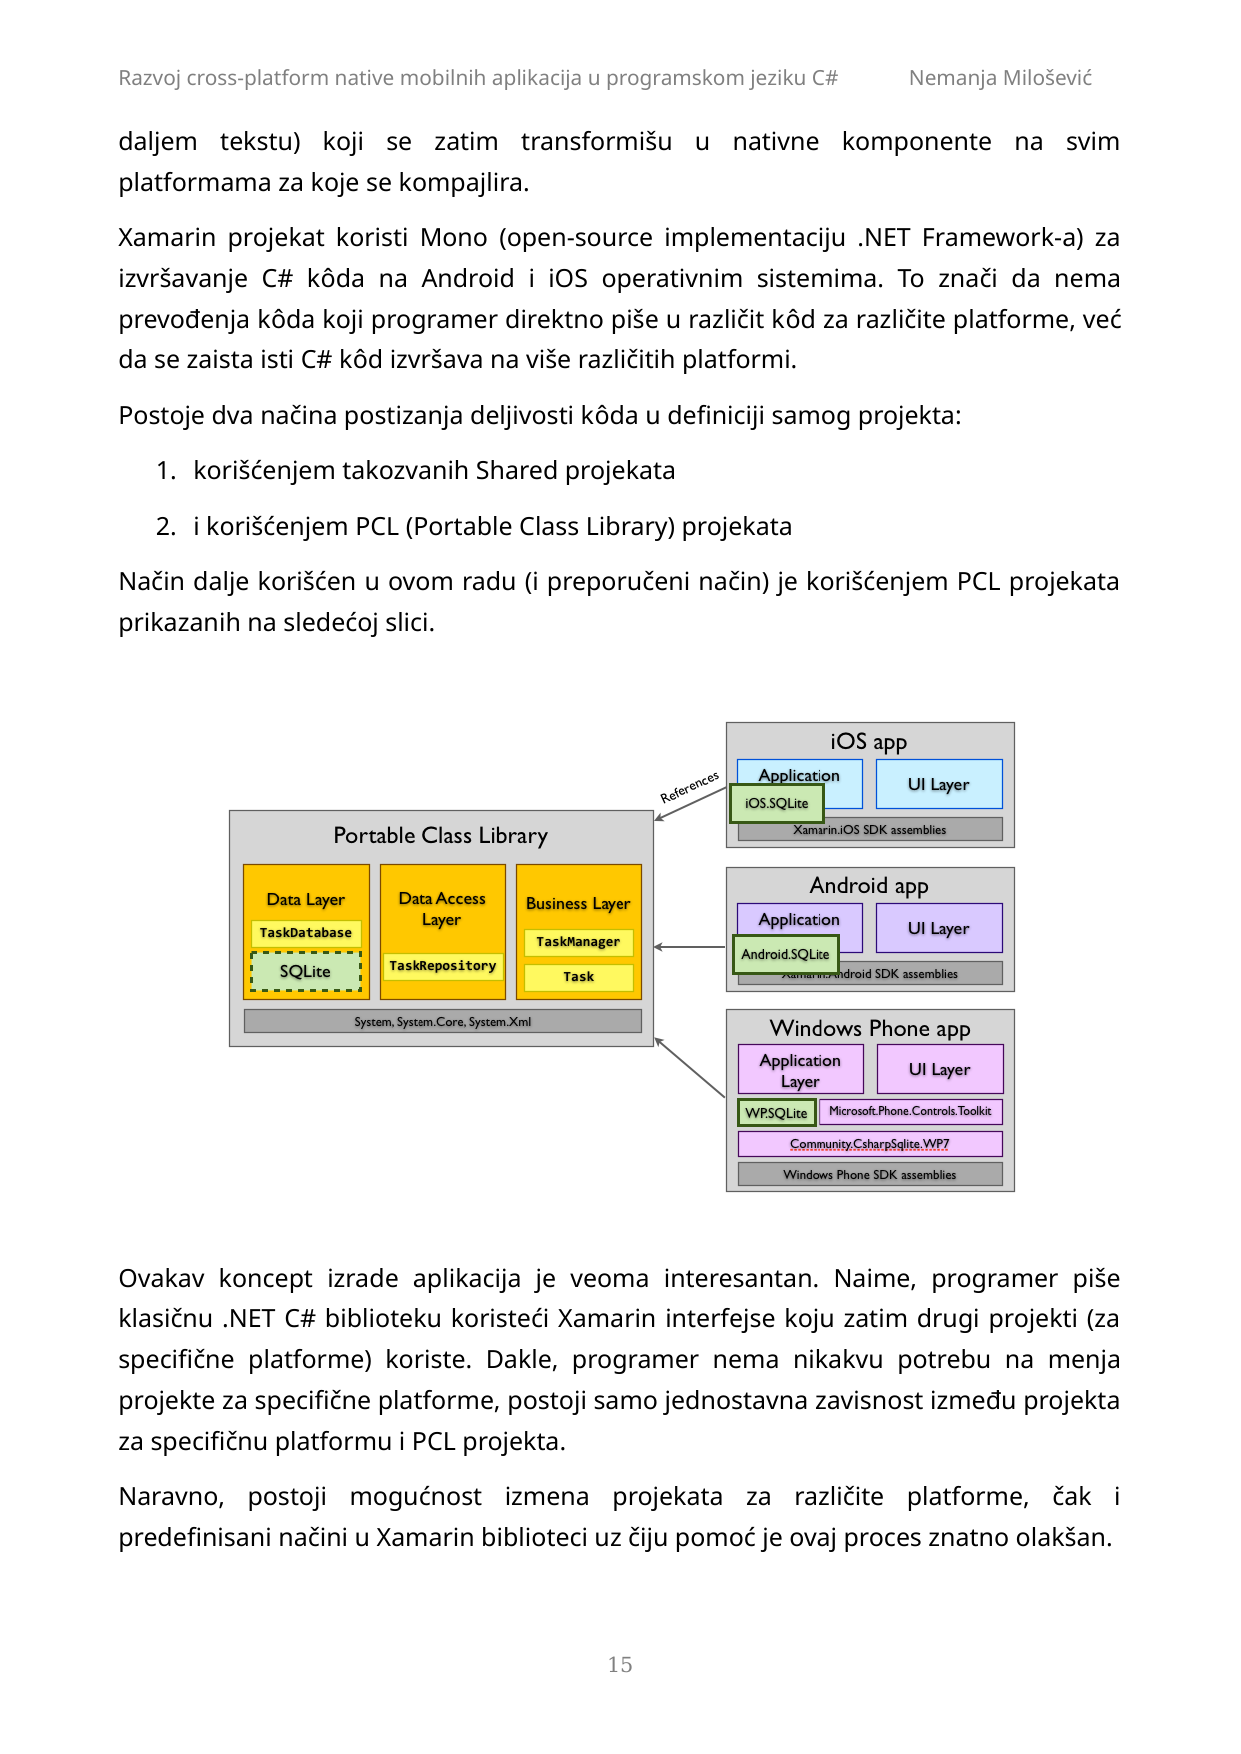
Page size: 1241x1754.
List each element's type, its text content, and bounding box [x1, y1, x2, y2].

text Postoje dva načina postizanja deljivosti kôda u definiciji samog projekta: [118, 397, 1122, 432]
list korišćenjem takozvanih Shared projekata [156, 453, 1122, 487]
picture [221, 715, 1020, 1198]
text Ovakav koncept izrade aplikacija je veoma interesantan. Naime, programer piše klasičnu .NET C# biblioteku koristeći Xamarin interfejse koju zatim drugi projekti (za specifične platforme) koriste. Dakle, programer nema nikakvu potrebu na menja projekte za specifične platforme, postoji samo jednostavna zavisnost između projekta za specifičnu platformu i PCL projekta. [118, 1260, 1122, 1458]
text Xamarin projekat koristi Mono (open-source implementaciju .NET Framework-a) za izvršavanje C# kôda na Android i iOS operativnim sistemima. To znači da nema prevođenja kôda koji programer direktno piše u različit kôd za različite platforme, već da se zaista isti C# kôd izvršava na više različitih platformi. [118, 219, 1122, 376]
text daljem tekstu) koji se zatim transformišu u nativne komponente na svim platformama za koje se kompajlira. [118, 123, 1122, 198]
list i korišćenjem PCL (Portable Class Library) projekata [156, 508, 1122, 542]
text Naravno, postoji mogućnost izmena projekata za različite platforme, čak i predefinisani načini u Xamarin biblioteci uz čiju pomoć je ovaj proces znatno olakšan. [118, 1479, 1122, 1554]
text Način dalje korišćen u ovom radu (i preporučeni način) je korišćenjem PCL projekata prikazanih na sledećoj slici. [118, 564, 1122, 639]
